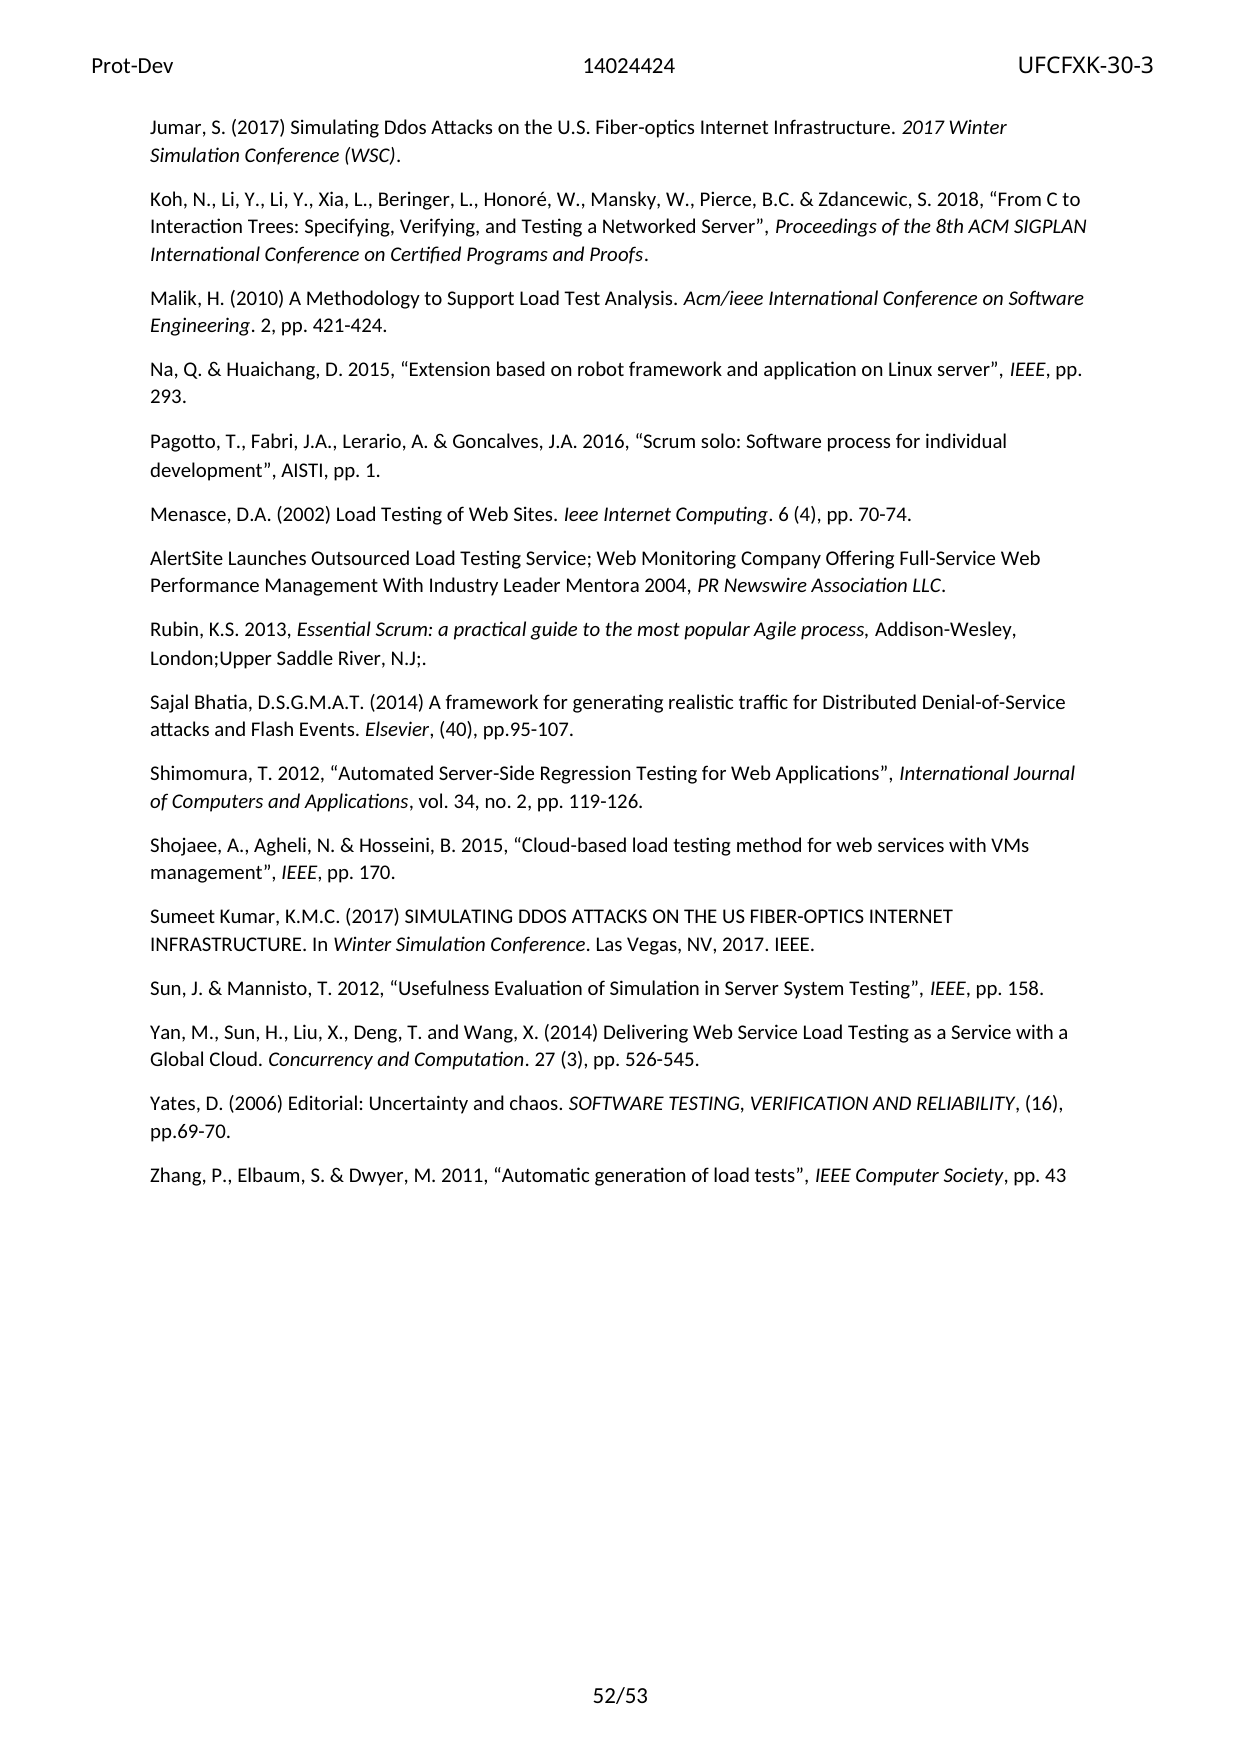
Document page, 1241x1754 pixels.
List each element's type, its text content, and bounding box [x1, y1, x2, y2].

text Zhang, P., Elbaum, S. & Dwyer, M. 2011, “Automatic generation of load tests”, IEEE Computer Society, pp. 43 [150, 1162, 1090, 1187]
text Shimomura, T. 2012, “Automated Server-Side Regression Testing for Web Applications”, International Journal of Computers and Applications, vol. 34, no. 2, pp. 119-126. [150, 761, 1090, 813]
text Yan, M., Sun, H., Liu, X., Deng, T. and Wang, X. (2014) Delivering Web Service Load Testing as a Service with a Global Cloud. Concurrency and Computation. 27 (3), pp. 526-545. [150, 1019, 1090, 1072]
text Shojaee, A., Agheli, N. & Hosseini, B. 2015, “Cloud-based load testing method for web services with VMs management”, IEEE, pp. 170. [150, 832, 1090, 885]
text Jumar, S. (2017) Simulating Ddos Attacks on the U.S. Fiber-optics Internet Infrastructure. 2017 Winter Simulation Conference (WSC). [150, 114, 1090, 167]
text Sajal Bhatia, D.S.G.M.A.T. (2014) A framework for generating realistic traffic for Distributed Denial-of-Service attacks and Flash Events. Elsevier, (40), pp.95-107. [150, 689, 1090, 742]
text Koh, N., Li, Y., Li, Y., Xia, L., Beringer, L., Honoré, W., Mansky, W., Pierce, B.C. & Zdancewic, S. 2018, “From C to Interaction Trees: Specifying, Verifying, and Testing a Networked Server”, Proceedings of the 8th ACM SIGPLAN International Conference on Certified Programs and Proofs. [150, 186, 1090, 266]
text Na, Q. & Huaichang, D. 2015, “Extension based on robot framework and application on Linux server”, IEEE, pp. 293. [150, 356, 1090, 409]
text Malik, H. (2010) A Methodology to Support Load Test Analysis. Acm/ieee International Conference on Software Engineering. 2, pp. 421-424. [150, 285, 1090, 338]
text Pagotto, T., Fabri, J.A., Lerario, A. & Goncalves, J.A. 2016, “Scrum solo: Software process for individual development”, AISTI, pp. 1. [150, 428, 1090, 482]
text AlertSite Launches Outsourced Load Testing Service; Web Monitoring Company Offering Full-Service Web Performance Management With Industry Leader Mentora 2004, PR Newswire Association LLC. [150, 545, 1090, 598]
text Sumeet Kumar, K.M.C. (2017) SIMULATING DDOS ATTACKS ON THE US FIBER-OPTICS INTERNET INFRASTRUCTURE. In Winter Simulation Conference. Las Vegas, NV, 2017. IEEE. [150, 903, 1090, 956]
text Rubin, K.S. 2013, Essential Scrum: a practical guide to the most popular Agile process, Addison-Wesley, London;Upper Saddle River, N.J;. [150, 616, 1090, 671]
text Sun, J. & Mannisto, T. 2012, “Usefulness Evaluation of Simulation in Server System Testing”, IEEE, pp. 158. [150, 975, 1090, 1000]
text Menasce, D.A. (2002) Load Testing of Web Sites. Ieee Internet Computing. 6 (4), pp. 70-74. [150, 501, 1090, 526]
text Yates, D. (2006) Editorial: Uncertainty and chaos. SOFTWARE TESTING, VERIFICATION AND RELIABILITY, (16), pp.69-70. [150, 1091, 1090, 1143]
